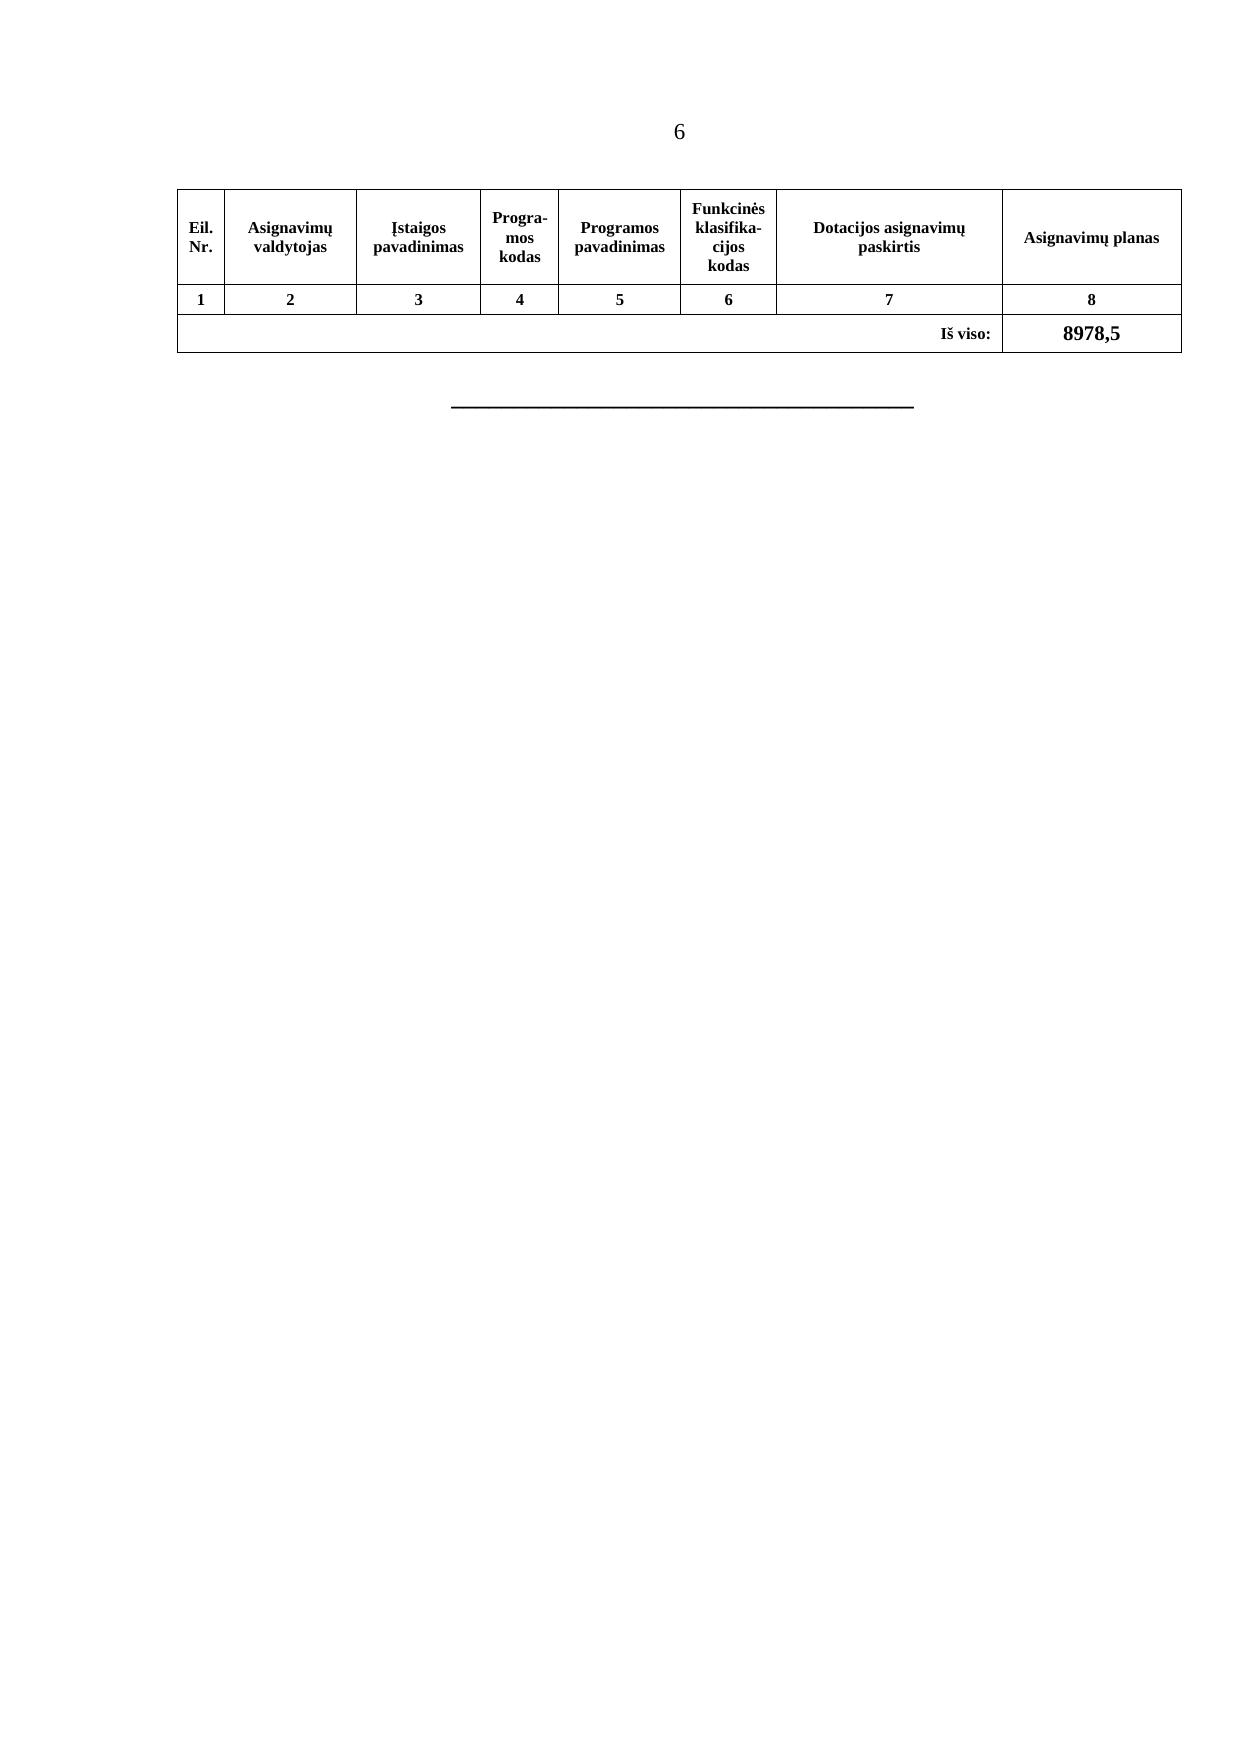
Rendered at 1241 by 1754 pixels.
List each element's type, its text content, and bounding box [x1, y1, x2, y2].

table_cell 4 [481, 285, 558, 313]
table_header Įstaigos pavadinimas [357, 190, 480, 284]
table_header Programos pavadinimas [559, 190, 680, 284]
table_header Progra-mos kodas [481, 190, 558, 284]
table_cell 3 [357, 285, 480, 313]
table_cell 8 [1003, 285, 1181, 313]
table_cell Iš viso: [178, 315, 1002, 352]
table_cell 2 [225, 285, 356, 313]
table_header Eil. Nr. [178, 190, 224, 284]
table_cell 5 [559, 285, 680, 313]
text _____________________________________ [177, 382, 1181, 411]
table_cell 1 [178, 285, 224, 313]
table_cell 6 [681, 285, 776, 313]
table_header Funkcinės klasifika-cijos kodas [681, 190, 776, 284]
table_header Dotacijos asignavimų paskirtis [777, 190, 1002, 284]
table_header Asignavimų planas [1003, 190, 1181, 284]
table_cell 7 [777, 285, 1002, 313]
table_cell 8978,5 [1003, 315, 1181, 352]
table_header Asignavimų valdytojas [225, 190, 356, 284]
